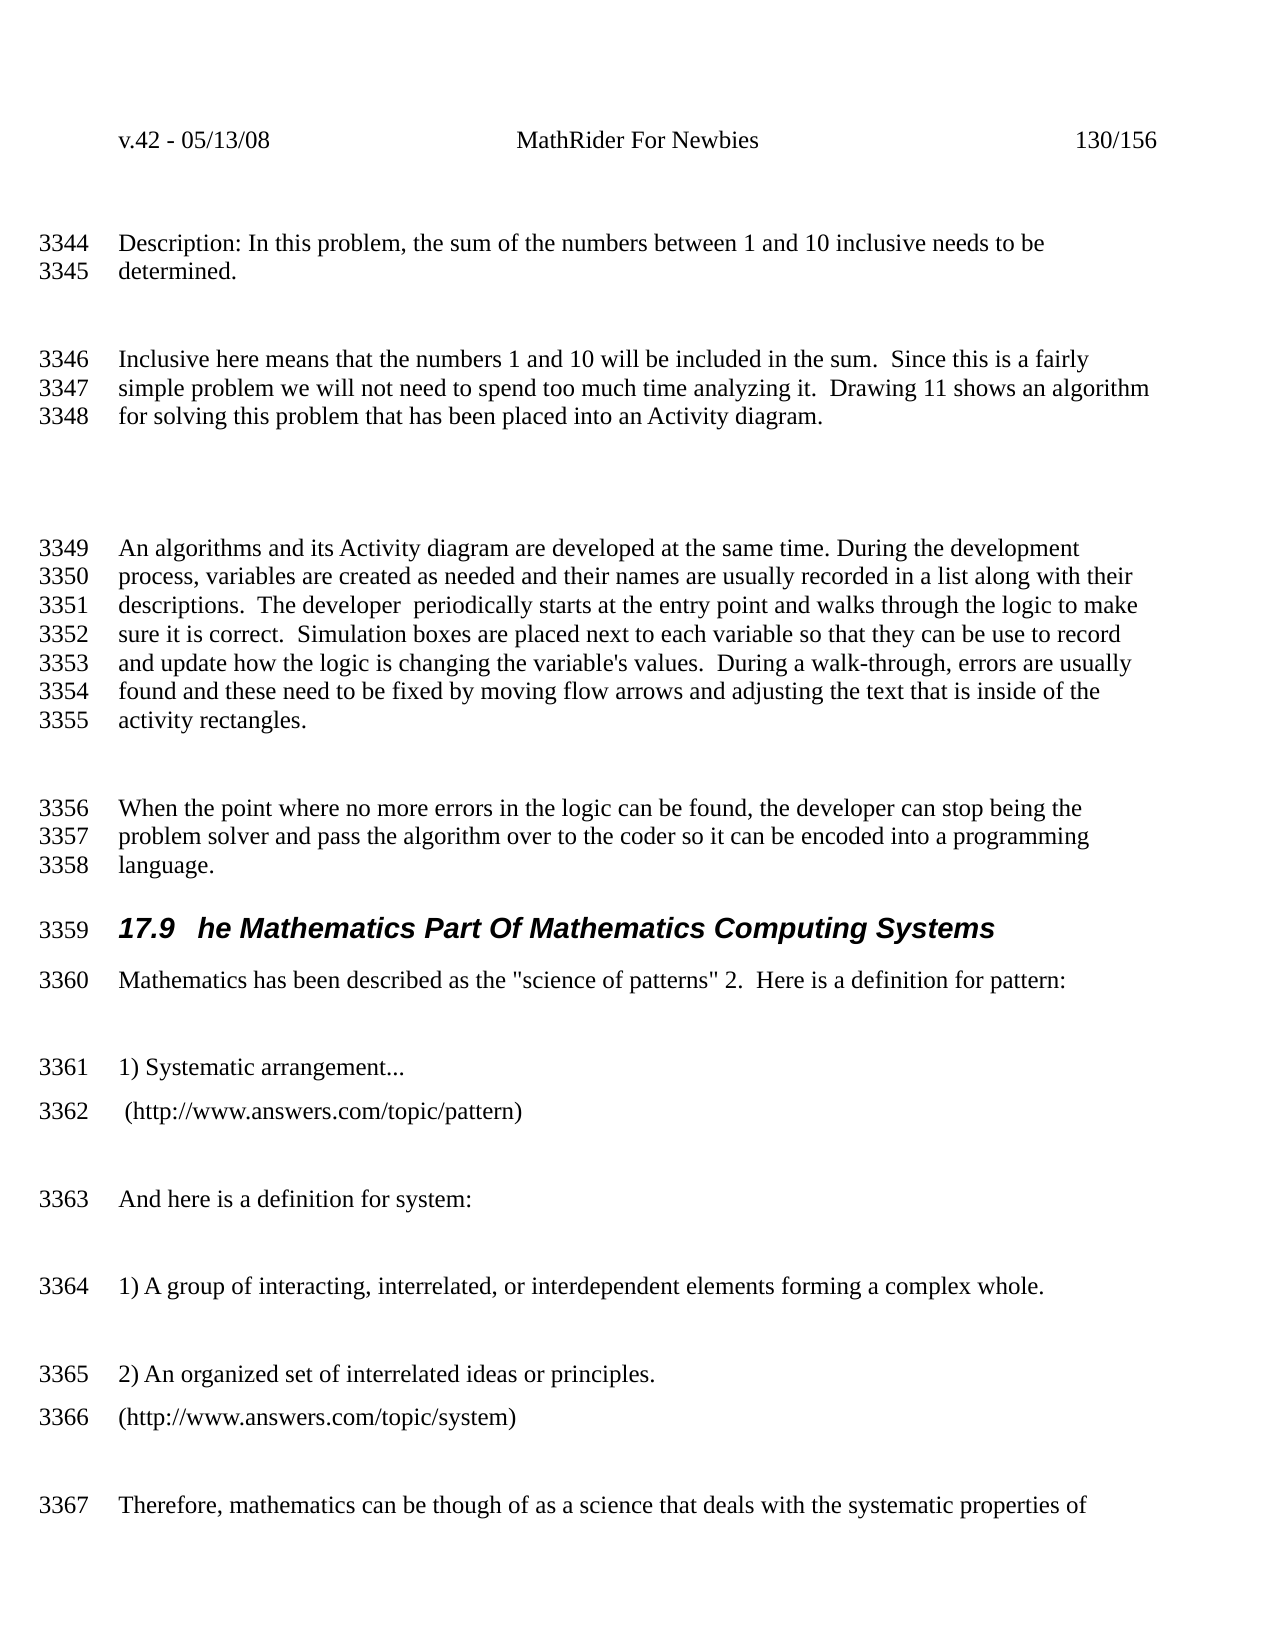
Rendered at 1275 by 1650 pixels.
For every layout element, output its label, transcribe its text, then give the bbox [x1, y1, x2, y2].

text Mathematics has been described as the "science of patterns" 2. Here is a definition for pattern: [118, 965, 1157, 994]
text Inclusive here means that the numbers 1 and 10 will be included in the sum. Since this is a fairly simple problem we will not need to spend too much time analyzing it. Drawing 11 shows an algorithm for solving this problem that has been placed into an Activity diagram. [118, 344, 1157, 430]
text 1) A group of interacting, interrelated, or interdependent elements forming a complex whole. [118, 1271, 1157, 1300]
text Description: In this problem, the sum of the numbers between 1 and 10 inclusive needs to be determined. [118, 228, 1157, 285]
text (http://www.answers.com/topic/system) [118, 1402, 1157, 1431]
text Therefore, mathematics can be though of as a science that deals with the systematic properties of [118, 1490, 1157, 1519]
text (http://www.answers.com/topic/pattern) [118, 1096, 1157, 1125]
text When the point where no more errors in the logic can be found, the developer can stop being the problem solver and pass the algorithm over to the coder so it can be encoded into a programming language. [118, 793, 1157, 879]
text 1) Systematic arrangement... [118, 1052, 1157, 1081]
text And here is a definition for system: [118, 1184, 1157, 1212]
text An algorithms and its Activity diagram are developed at the same time. During the development process, variables are created as needed and their names are usually recorded in a list along with their descriptions. The developer periodically starts at the entry point and walks through the logic to make sure it is correct. Simulation boxes are placed next to each variable so that they can be use to record and update how the logic is changing the variable's values. During a walk-through, errors are usually found and these need to be fixed by moving flow arrows and adjusting the text that is inside of the activity rectangles. [118, 533, 1157, 734]
text 2) An organized set of interrelated ideas or principles. [118, 1359, 1157, 1387]
subtitle he Mathematics Part Of Mathematics Computing Systems [118, 911, 1157, 945]
